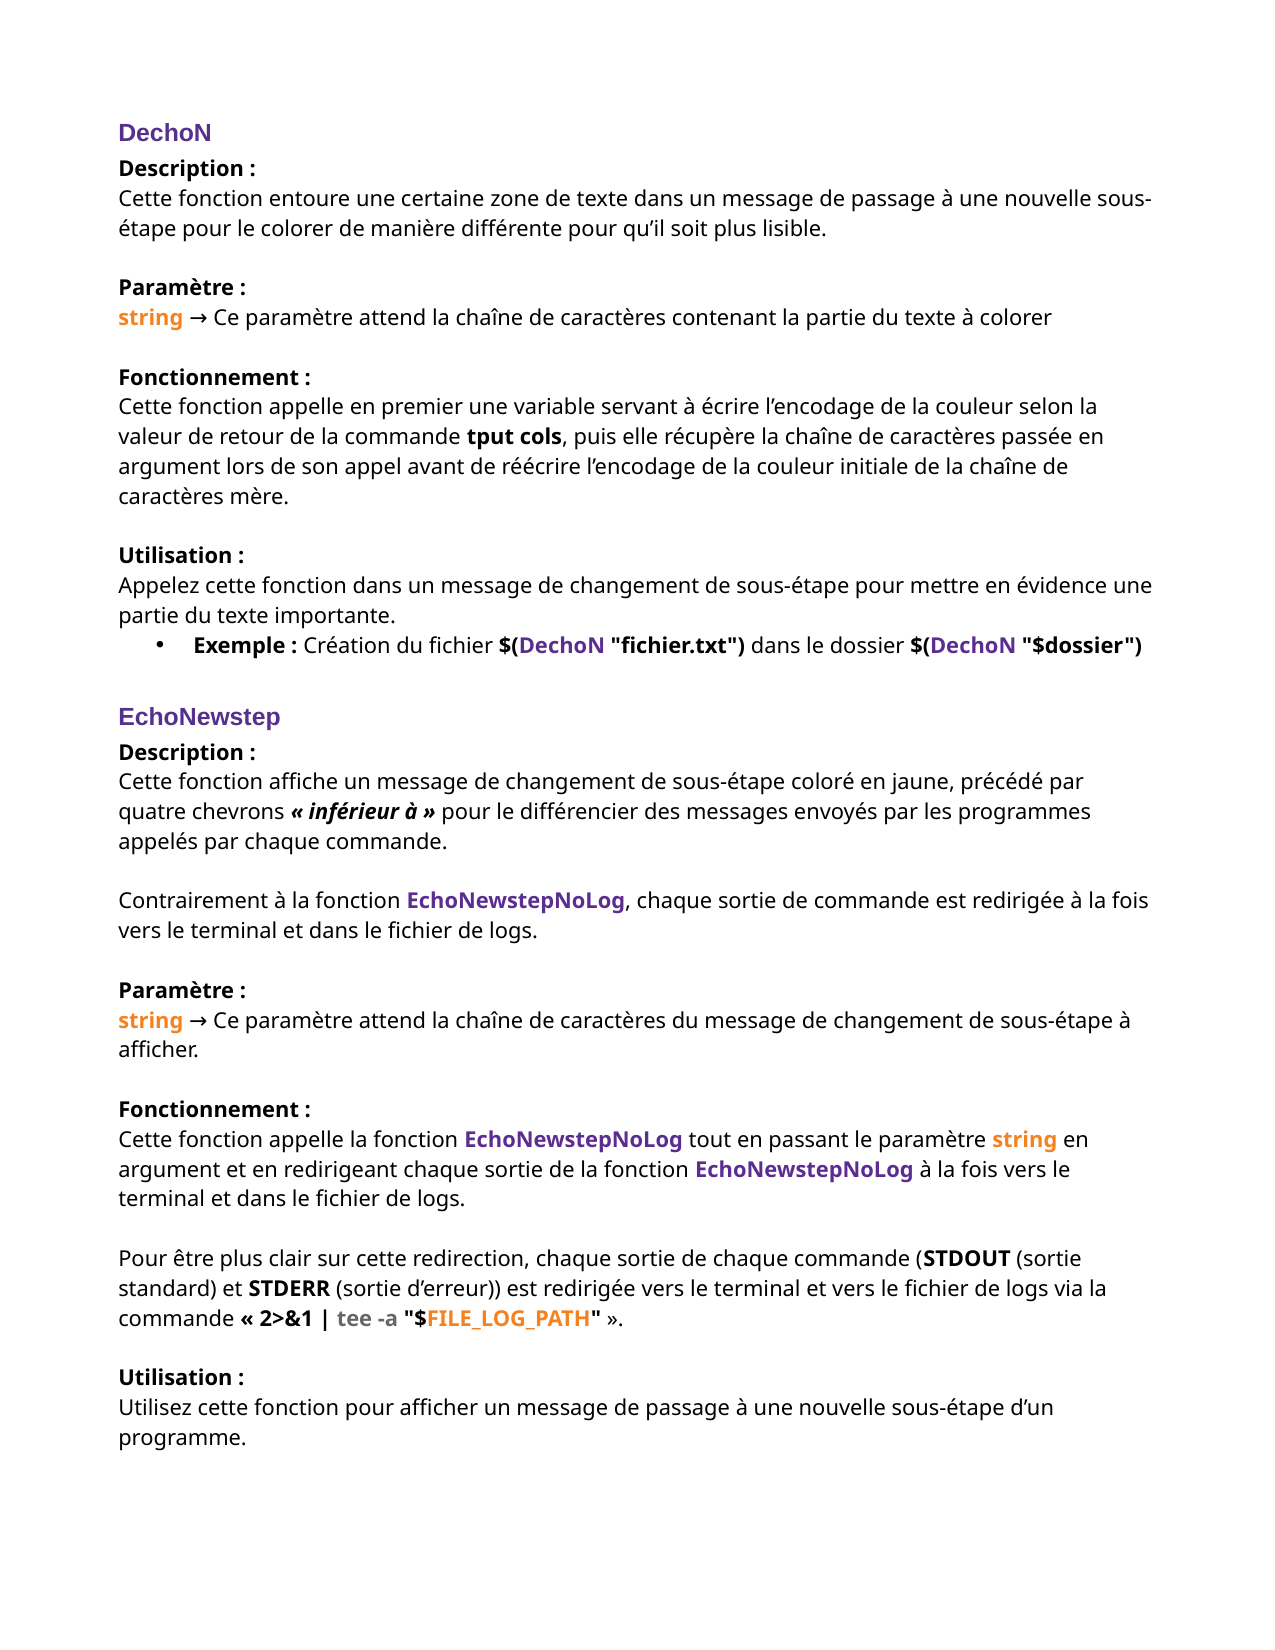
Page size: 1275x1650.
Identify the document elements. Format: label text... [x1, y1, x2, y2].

text Cette fonction appelle la fonction EchoNewstepNoLog tout en passant le paramètre string en argument et en redirigeant chaque sortie de la fonction EchoNewstepNoLog à la fois vers le terminal et dans le fichier de logs. [118, 1124, 1157, 1213]
list Exemple : Création du fichier $(DechoN "fichier.txt") dans le dossier $(DechoN "$dossier") [156, 629, 1157, 659]
text Pour être plus clair sur cette redirection, chaque sortie de chaque commande (STDOUT (sortie standard) et STDERR (sortie d’erreur)) est redirigée vers le terminal et vers le fichier de logs via la commande « 2>&1 | tee -a "$FILE_LOG_PATH" ». [118, 1243, 1157, 1332]
text Paramètre : [118, 975, 1157, 1004]
text Utilisez cette fonction pour afficher un message de passage à une nouvelle sous-étape d’un programme. [118, 1392, 1157, 1451]
subtitle EchoNewstep [118, 702, 1157, 730]
text Cette fonction entoure une certaine zone de texte dans un message de passage à une nouvelle sous-étape pour le colorer de manière différente pour qu’il soit plus lisible. [118, 183, 1157, 242]
text Fonctionnement : [118, 361, 1157, 391]
text Paramètre : [118, 272, 1157, 302]
text Cette fonction appelle en premier une variable servant à écrire l’encodage de la couleur selon la valeur de retour de la commande tput cols, puis elle récupère la chaîne de caractères passée en argument lors de son appel avant de réécrire l’encodage de la couleur initiale de la chaîne de caractères mère. [118, 391, 1157, 510]
text Contrairement à la fonction EchoNewstepNoLog, chaque sortie de commande est redirigée à la fois vers le terminal et dans le fichier de logs. [118, 885, 1157, 945]
text Fonctionnement : [118, 1094, 1157, 1124]
text Description : [118, 736, 1157, 766]
text string → Ce paramètre attend la chaîne de caractères contenant la partie du texte à colorer [118, 302, 1157, 332]
text Utilisation : [118, 540, 1157, 570]
subtitle DechoN [118, 118, 1157, 147]
text Cette fonction affiche un message de changement de sous-étape coloré en jaune, précédé par quatre chevrons « inférieur à » pour le différencier des messages envoyés par les programmes appelés par chaque commande. [118, 766, 1157, 856]
text string → Ce paramètre attend la chaîne de caractères du message de changement de sous-étape à afficher. [118, 1004, 1157, 1064]
text Description : [118, 153, 1157, 183]
text Appelez cette fonction dans un message de changement de sous-étape pour mettre en évidence une partie du texte importante. [118, 570, 1157, 629]
text Utilisation : [118, 1362, 1157, 1392]
